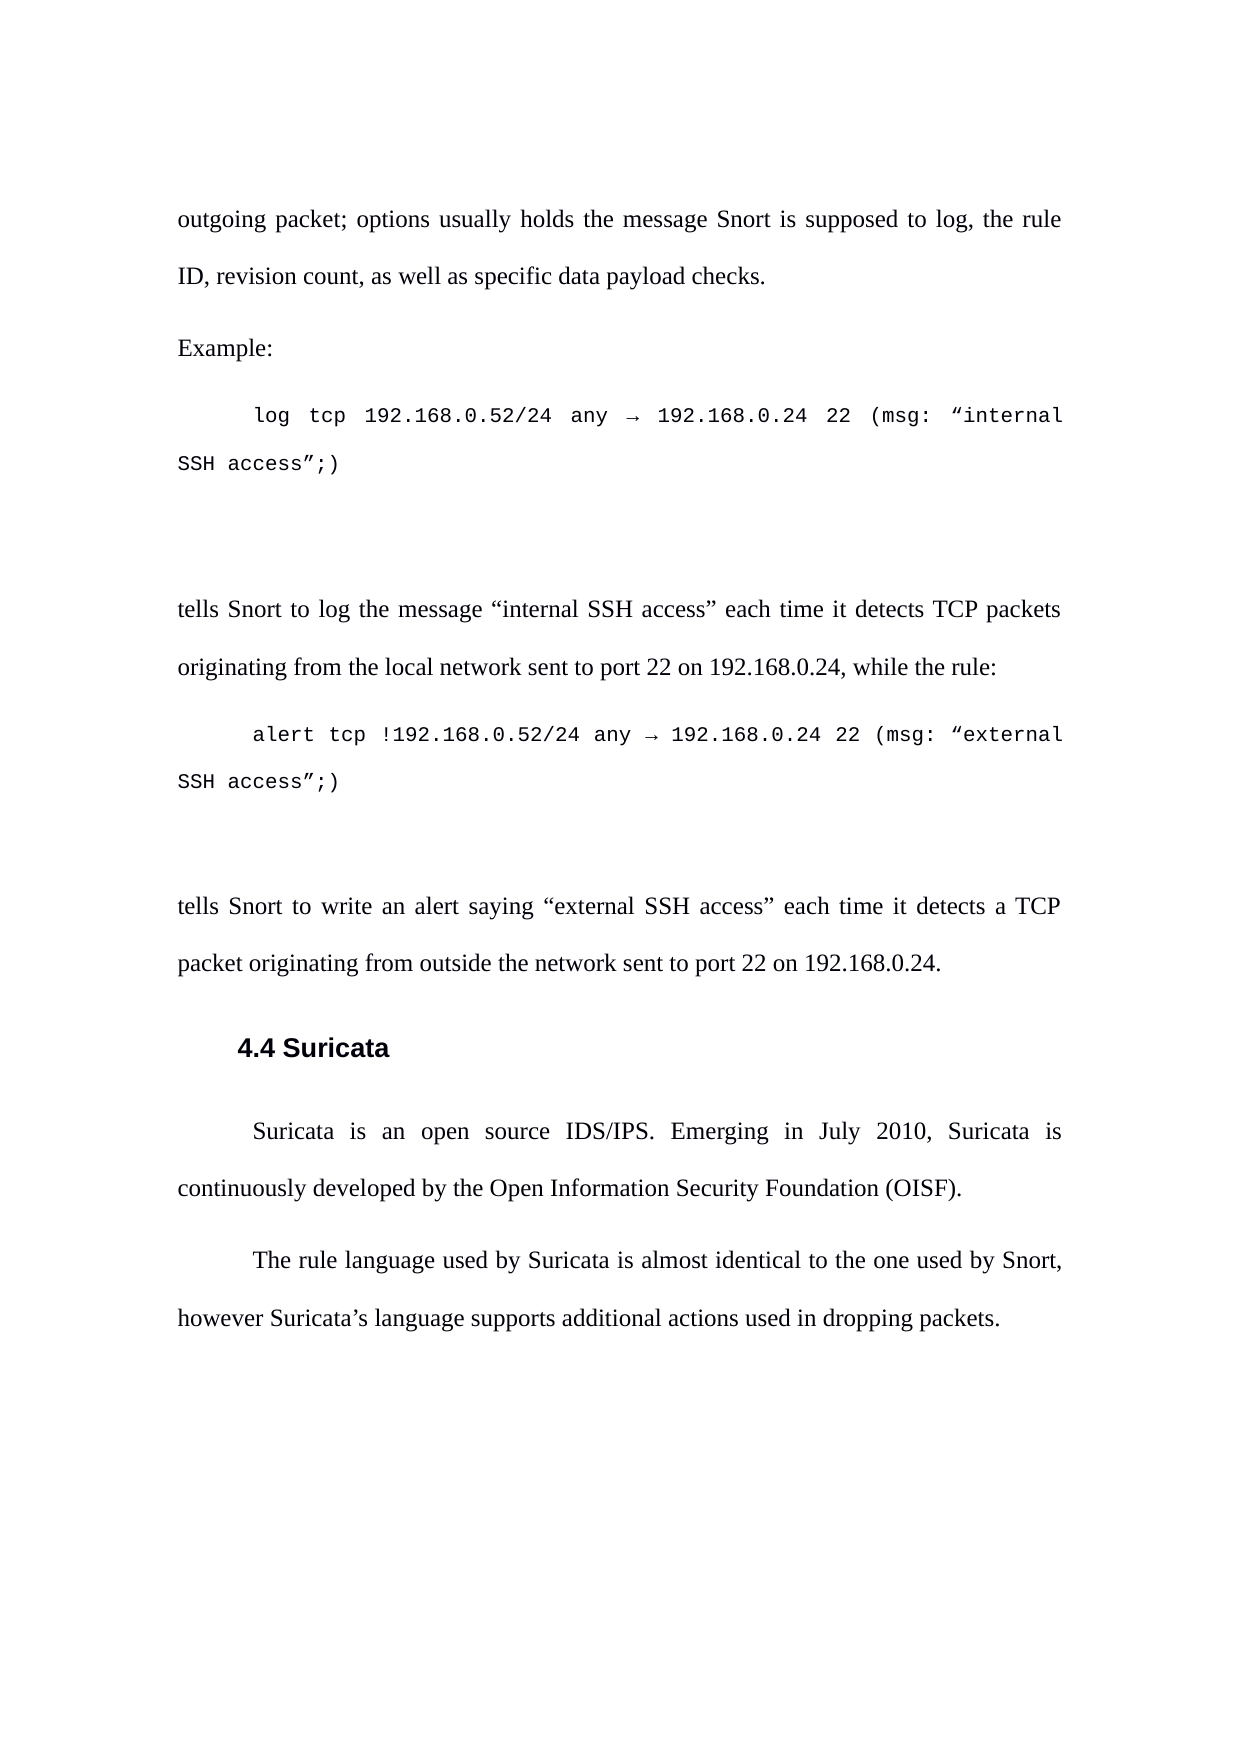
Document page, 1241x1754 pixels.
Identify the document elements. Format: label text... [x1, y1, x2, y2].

text tells Snort to log the message “internal SSH access” each time it detects TCP packets originating from the local network sent to port 22 on 192.168.0.24, while the rule: [177, 594, 1063, 681]
text Suricata is an open source IDS/IPS. Emerging in July 2010, Suricata is continuously developed by the Open Information Security Foundation (OISF). [177, 1116, 1063, 1202]
text log tcp 192.168.0.52/24 any → 192.168.0.24 22 (msg: “internal SSH access”;) [177, 405, 1063, 476]
text Example: [177, 333, 1063, 362]
text The rule language used by Suricata is almost identical to the one used by Snort, however Suricata’s language supports additional actions used in dropping packets. [177, 1246, 1063, 1332]
text tells Snort to write an alert saying “external SSH access” each time it detects a TCP packet originating from outside the network sent to port 22 on 192.168.0.24. [177, 891, 1063, 977]
text outgoing packet; options usually holds the message Snort is supposed to log, the rule ID, revision count, as well as specific data payload checks. [177, 204, 1063, 290]
subtitle 4.4 Suricata [177, 1027, 1063, 1065]
text alert tcp !192.168.0.52/24 any → 192.168.0.24 22 (msg: “external SSH access”;) [177, 724, 1063, 795]
